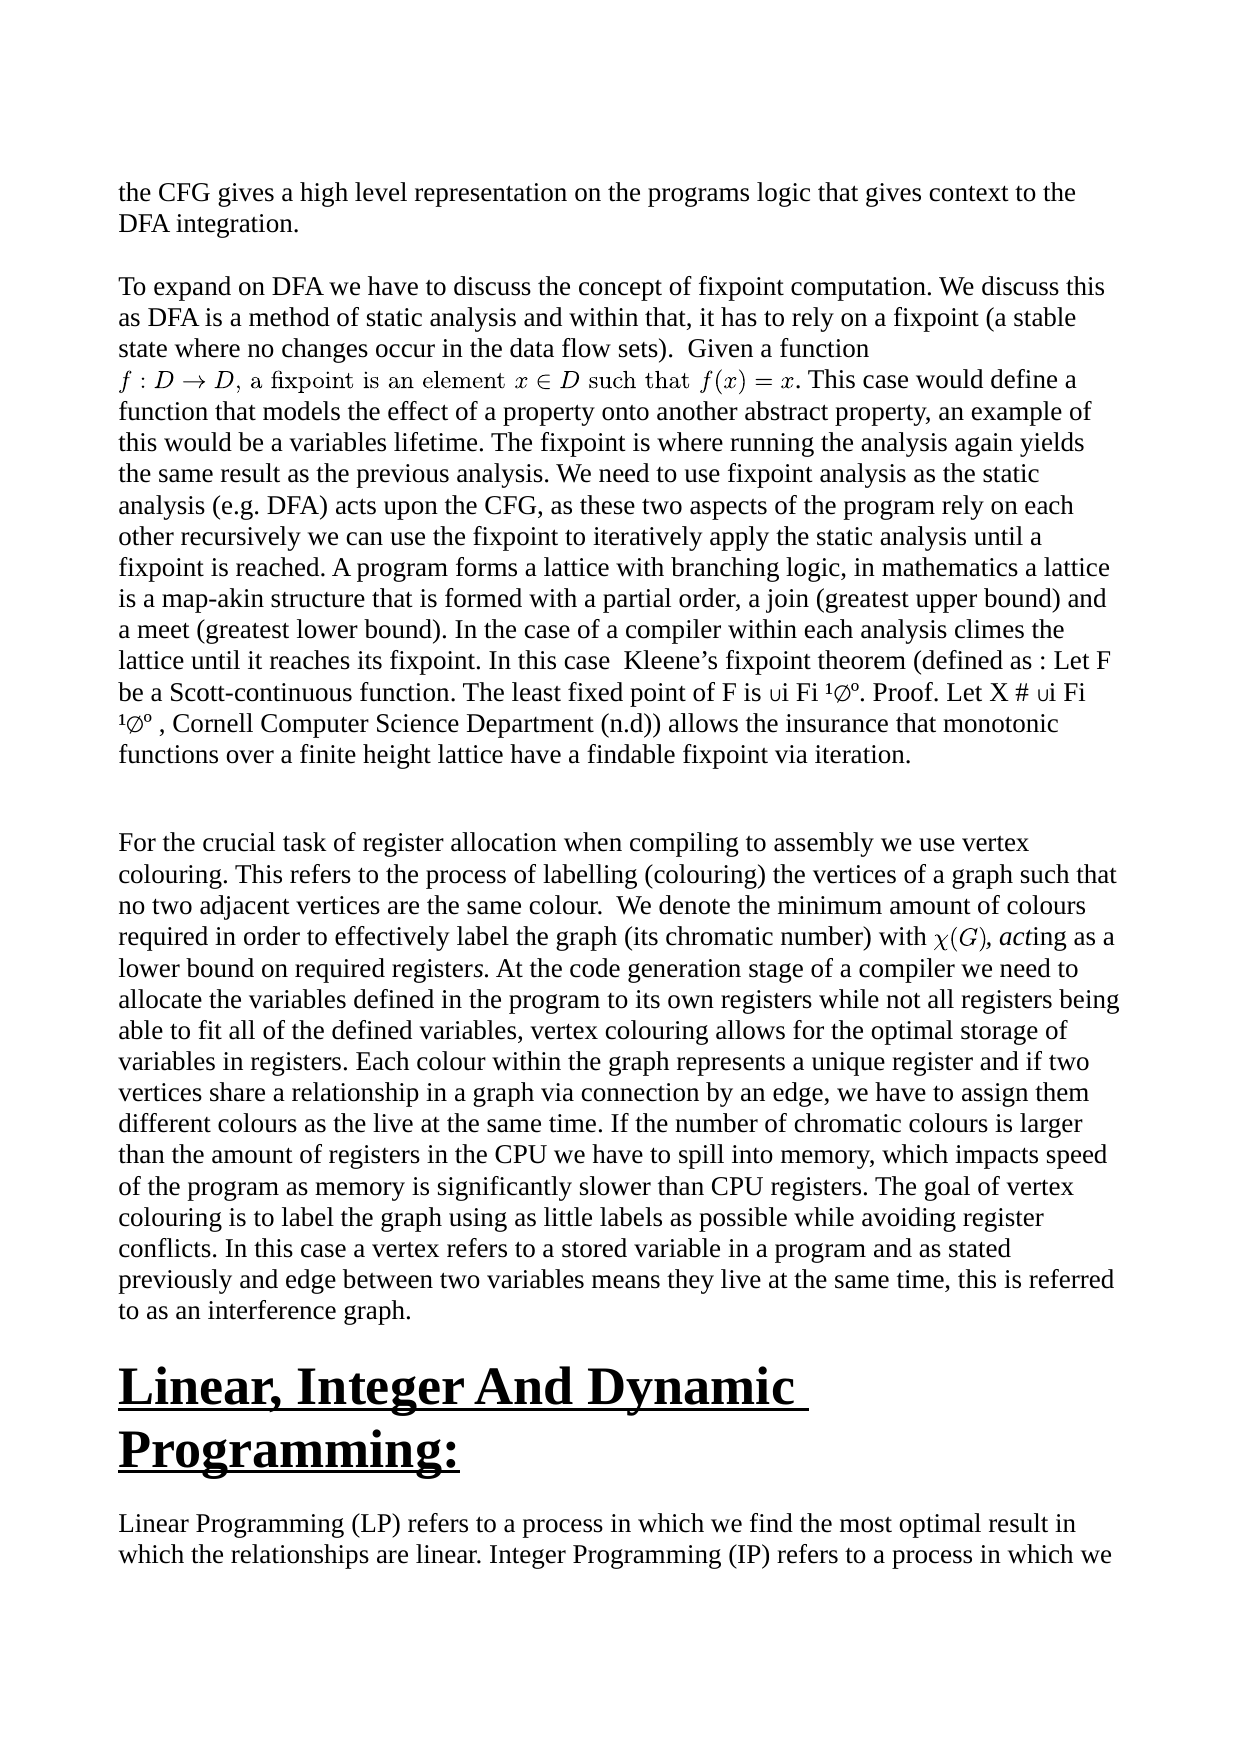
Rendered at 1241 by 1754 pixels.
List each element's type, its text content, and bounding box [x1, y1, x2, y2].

text To expand on DFA we have to discuss the concept of fixpoint computation. We discuss this as DFA is a method of static analysis and within that, it has to rely on a fixpoint (a stable state where no changes occur in the data flow sets). Given a function . This case would define a function that models the effect of a property onto another abstract property, an example of this would be a variables lifetime. The fixpoint is where running the analysis again yields the same result as the previous analysis. We need to use fixpoint analysis as the static analysis (e.g. DFA) acts upon the CFG, as these two aspects of the program rely on each other recursively we can use the fixpoint to iteratively apply the static analysis until a fixpoint is reached. A program forms a lattice with branching logic, in mathematics a lattice is a map-akin structure that is formed with a partial order, a join (greatest upper bound) and a meet (greatest lower bound). In the case of a compiler within each analysis climes the lattice until it reaches its fixpoint. In this case Kleene’s fixpoint theorem (defined as : Let F be a Scott-continuous function. The least fixed point of F is ∪i Fi ¹∅º. Proof. Let X # ∪i Fi ¹∅º , Cornell Computer Science Department (n.d)) allows the insurance that monotonic functions over a finite height lattice have a findable fixpoint via iteration. [118, 270, 1122, 769]
text Linear, Integer And Dynamic Programming: [118, 1354, 1122, 1479]
text For the crucial task of register allocation when compiling to assembly we use vertex colouring. This refers to the process of labelling (colouring) the vertices of a graph such that no two adjacent vertices are the same colour. We denote the minimum amount of colours required in order to effectively label the graph (its chromatic number) with , acting as a lower bound on required registers. At the code generation stage of a compiler we need to allocate the variables defined in the program to its own registers while not all registers being able to fit all of the defined variables, vertex colouring allows for the optimal storage of variables in registers. Each colour within the graph represents a unique register and if two vertices share a relationship in a graph via connection by an edge, we have to assign them different colours as the live at the same time. If the number of chromatic colours is larger than the amount of registers in the CPU we have to spill into memory, which impacts speed of the program as memory is significantly slower than CPU registers. The goal of vertex colouring is to label the graph using as little labels as possible while avoiding register conflicts. In this case a vertex refers to a stored variable in a program and as stated previously and edge between two variables means they live at the same time, this is referred to as an interference graph. [118, 827, 1122, 1325]
text Linear Programming (LP) refers to a process in which we find the most optimal result in which the relationships are linear. Integer Programming (IP) refers to a process in which we [118, 1507, 1122, 1570]
text the CFG gives a high level representation on the programs logic that gives context to the DFA integration. [118, 176, 1122, 239]
